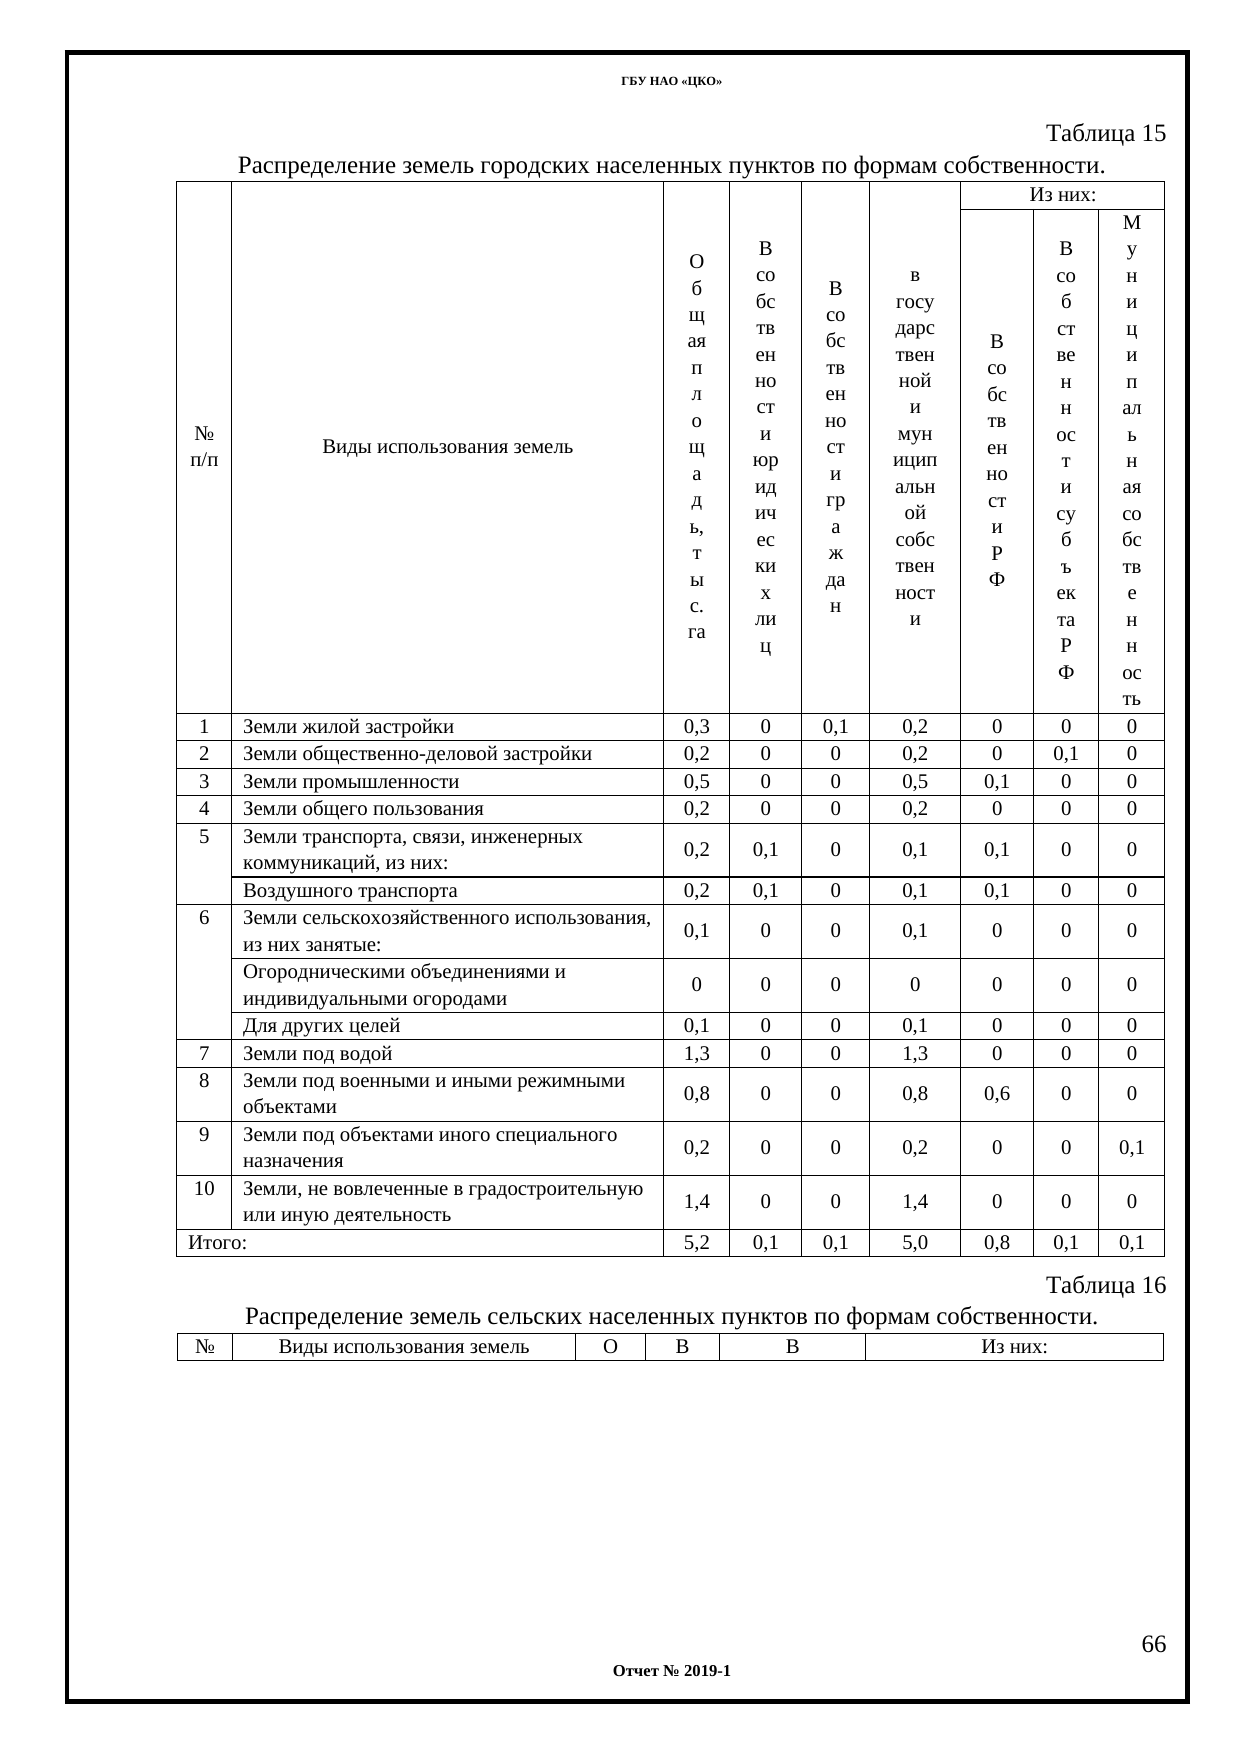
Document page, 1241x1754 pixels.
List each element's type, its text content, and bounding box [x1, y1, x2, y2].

table_cell 0 [730, 741, 801, 767]
table_cell 9 [177, 1122, 231, 1175]
table_cell 0 [961, 741, 1033, 767]
table_cell 0 [1034, 959, 1098, 1012]
text Таблица 15 [177, 118, 1166, 147]
table_cell Земли под военными и иными режимными объектами [232, 1068, 663, 1121]
table_cell 0,1 [1034, 1230, 1098, 1256]
table_cell 0 [961, 1013, 1033, 1039]
table_cell 0 [802, 1122, 869, 1175]
table_cell 0 [730, 714, 801, 740]
table_header В собственности граждан [802, 182, 869, 712]
table_cell 0,1 [870, 905, 960, 958]
table_cell 0 [1034, 1122, 1098, 1175]
table_cell 0 [1099, 769, 1164, 795]
table_cell 0 [802, 1013, 869, 1039]
text Распределение земель сельских населенных пунктов по формам собственности. [177, 1301, 1166, 1330]
table_cell Земли общественно-деловой застройки [232, 741, 663, 767]
table_cell 0 [870, 959, 960, 1012]
table_header № [178, 1334, 232, 1360]
table_cell 0,1 [1099, 1230, 1164, 1256]
table_cell 0 [730, 796, 801, 822]
table_header В [720, 1334, 865, 1360]
table_cell Огородническими объединениями и индивидуальными огородами [232, 959, 663, 1012]
table_cell 5,2 [664, 1230, 729, 1256]
table_cell Земли жилой застройки [232, 714, 663, 740]
table_cell 0,1 [730, 1230, 801, 1256]
table_cell 0 [730, 1068, 801, 1121]
table_header Общая площадь, тыс. га [664, 182, 729, 712]
table_cell 0,5 [664, 769, 729, 795]
table_cell 0 [802, 1040, 869, 1067]
table_cell 0,1 [802, 1230, 869, 1256]
table_cell 0,1 [1099, 1122, 1164, 1175]
table_cell 0,2 [870, 1122, 960, 1175]
table_cell 2 [177, 741, 231, 767]
table_cell 0 [1099, 1013, 1164, 1039]
table_cell 0,1 [870, 878, 960, 904]
table_cell 0 [961, 1040, 1033, 1067]
table_cell 0,1 [802, 714, 869, 740]
table_cell 4 [177, 796, 231, 822]
table_cell 0 [730, 1122, 801, 1175]
table_cell 0 [1099, 878, 1164, 904]
table_cell 0,2 [664, 824, 729, 876]
table_cell 0 [802, 796, 869, 822]
table_cell 0,1 [870, 1013, 960, 1039]
table_cell 0 [961, 796, 1033, 822]
table_cell Итого: [177, 1230, 663, 1256]
table_cell 0 [730, 1040, 801, 1067]
table_cell 0 [730, 959, 801, 1012]
table_header в государственной и муниципальной собственности [870, 182, 960, 712]
table_cell 1,4 [664, 1176, 729, 1229]
table_cell 5 [177, 824, 231, 904]
table_cell 0 [961, 1176, 1033, 1229]
table_header В [646, 1334, 719, 1360]
table_cell 0 [730, 1176, 801, 1229]
table_cell 0,2 [664, 1122, 729, 1175]
table_cell 0,8 [664, 1068, 729, 1121]
table_cell 0,1 [664, 905, 729, 958]
table_cell 0 [802, 905, 869, 958]
table_cell Земли общего пользования [232, 796, 663, 822]
table_cell В собственности субъекта РФ [1034, 210, 1098, 712]
table_cell 0,1 [961, 824, 1033, 876]
table_cell 0 [1034, 1068, 1098, 1121]
table_cell 0,1 [730, 878, 801, 904]
table_cell 0 [730, 1013, 801, 1039]
table_cell 0 [802, 878, 869, 904]
table_cell 0 [1034, 1040, 1098, 1067]
table_cell Земли под водой [232, 1040, 663, 1067]
table_cell 0 [1099, 959, 1164, 1012]
table_cell 0,8 [870, 1068, 960, 1121]
table_cell 0,1 [961, 878, 1033, 904]
table_cell 0,2 [870, 714, 960, 740]
table_cell 0 [802, 824, 869, 876]
table_cell 0 [961, 959, 1033, 1012]
table_cell Для других целей [232, 1013, 663, 1039]
table_cell 0 [1099, 1068, 1164, 1121]
table_cell 0 [1099, 714, 1164, 740]
table_header Виды использования земель [233, 1334, 575, 1360]
table_cell 0 [1034, 1176, 1098, 1229]
table_cell 0,2 [870, 741, 960, 767]
table_cell 0,1 [730, 824, 801, 876]
table_cell 1 [177, 714, 231, 740]
table_cell 0,1 [870, 824, 960, 876]
table_cell 1,4 [870, 1176, 960, 1229]
table_cell 0 [802, 741, 869, 767]
table_cell 0 [730, 769, 801, 795]
table_cell 0 [1099, 796, 1164, 822]
table_cell 0,5 [870, 769, 960, 795]
table_cell Земли под объектами иного специального назначения [232, 1122, 663, 1175]
table_cell 0 [1099, 905, 1164, 958]
table_cell 0 [1034, 796, 1098, 822]
table_cell 0 [802, 1068, 869, 1121]
table_cell 0 [1099, 824, 1164, 876]
table_cell Земли сельскохозяйственного использования, из них занятые: [232, 905, 663, 958]
table_cell 0 [802, 769, 869, 795]
table_cell 5,0 [870, 1230, 960, 1256]
text Таблица 16 [177, 1270, 1166, 1298]
table_cell 0 [1034, 824, 1098, 876]
table_header № п/п [177, 182, 231, 712]
table_cell 8 [177, 1068, 231, 1121]
table_cell Земли промышленности [232, 769, 663, 795]
table_cell 0 [1034, 714, 1098, 740]
table_cell 0 [961, 714, 1033, 740]
table_cell 0,2 [664, 796, 729, 822]
table_cell 0 [1034, 769, 1098, 795]
table_cell 0 [802, 1176, 869, 1229]
table_cell Земли, не вовлеченные в градостроительную или иную деятельность [232, 1176, 663, 1229]
table_cell 0 [1034, 905, 1098, 958]
table_cell 0,2 [870, 796, 960, 822]
table_cell 0 [961, 905, 1033, 958]
table_cell 1,3 [664, 1040, 729, 1067]
table_cell 0,1 [664, 1013, 729, 1039]
table_cell 0 [1099, 1176, 1164, 1229]
text Распределение земель городских населенных пунктов по формам собственности. [177, 150, 1166, 178]
table_header О [576, 1334, 645, 1360]
table_cell 0,2 [664, 741, 729, 767]
table_cell 0 [1034, 878, 1098, 904]
table_cell 0,8 [961, 1230, 1033, 1256]
table_cell 0,1 [1034, 741, 1098, 767]
table_cell 0,3 [664, 714, 729, 740]
table_header Виды использования земель [232, 182, 663, 712]
table_cell 3 [177, 769, 231, 795]
table_cell 0 [664, 959, 729, 1012]
table_cell 1,3 [870, 1040, 960, 1067]
table_cell 0,6 [961, 1068, 1033, 1121]
table_cell 10 [177, 1176, 231, 1229]
table_cell 0,2 [664, 878, 729, 904]
table_cell 7 [177, 1040, 231, 1067]
table_cell 0 [961, 1122, 1033, 1175]
table_cell 0 [1099, 1040, 1164, 1067]
table_cell 0 [730, 905, 801, 958]
table_header В собственности юридических лиц [730, 182, 801, 712]
table_cell 6 [177, 905, 231, 1039]
table_cell 0 [1034, 1013, 1098, 1039]
table_cell Земли транспорта, связи, инженерных коммуникаций, из них: [232, 824, 663, 876]
table_cell 0,1 [961, 769, 1033, 795]
table_cell Муниципальная собственность [1099, 210, 1164, 712]
table_header Из них: [961, 182, 1164, 209]
table_cell Воздушного транспорта [232, 878, 663, 904]
table_cell 0 [802, 959, 869, 1012]
table_header Из них: [866, 1334, 1163, 1360]
table_cell 0 [1099, 741, 1164, 767]
table_cell В собственности РФ [961, 210, 1033, 712]
